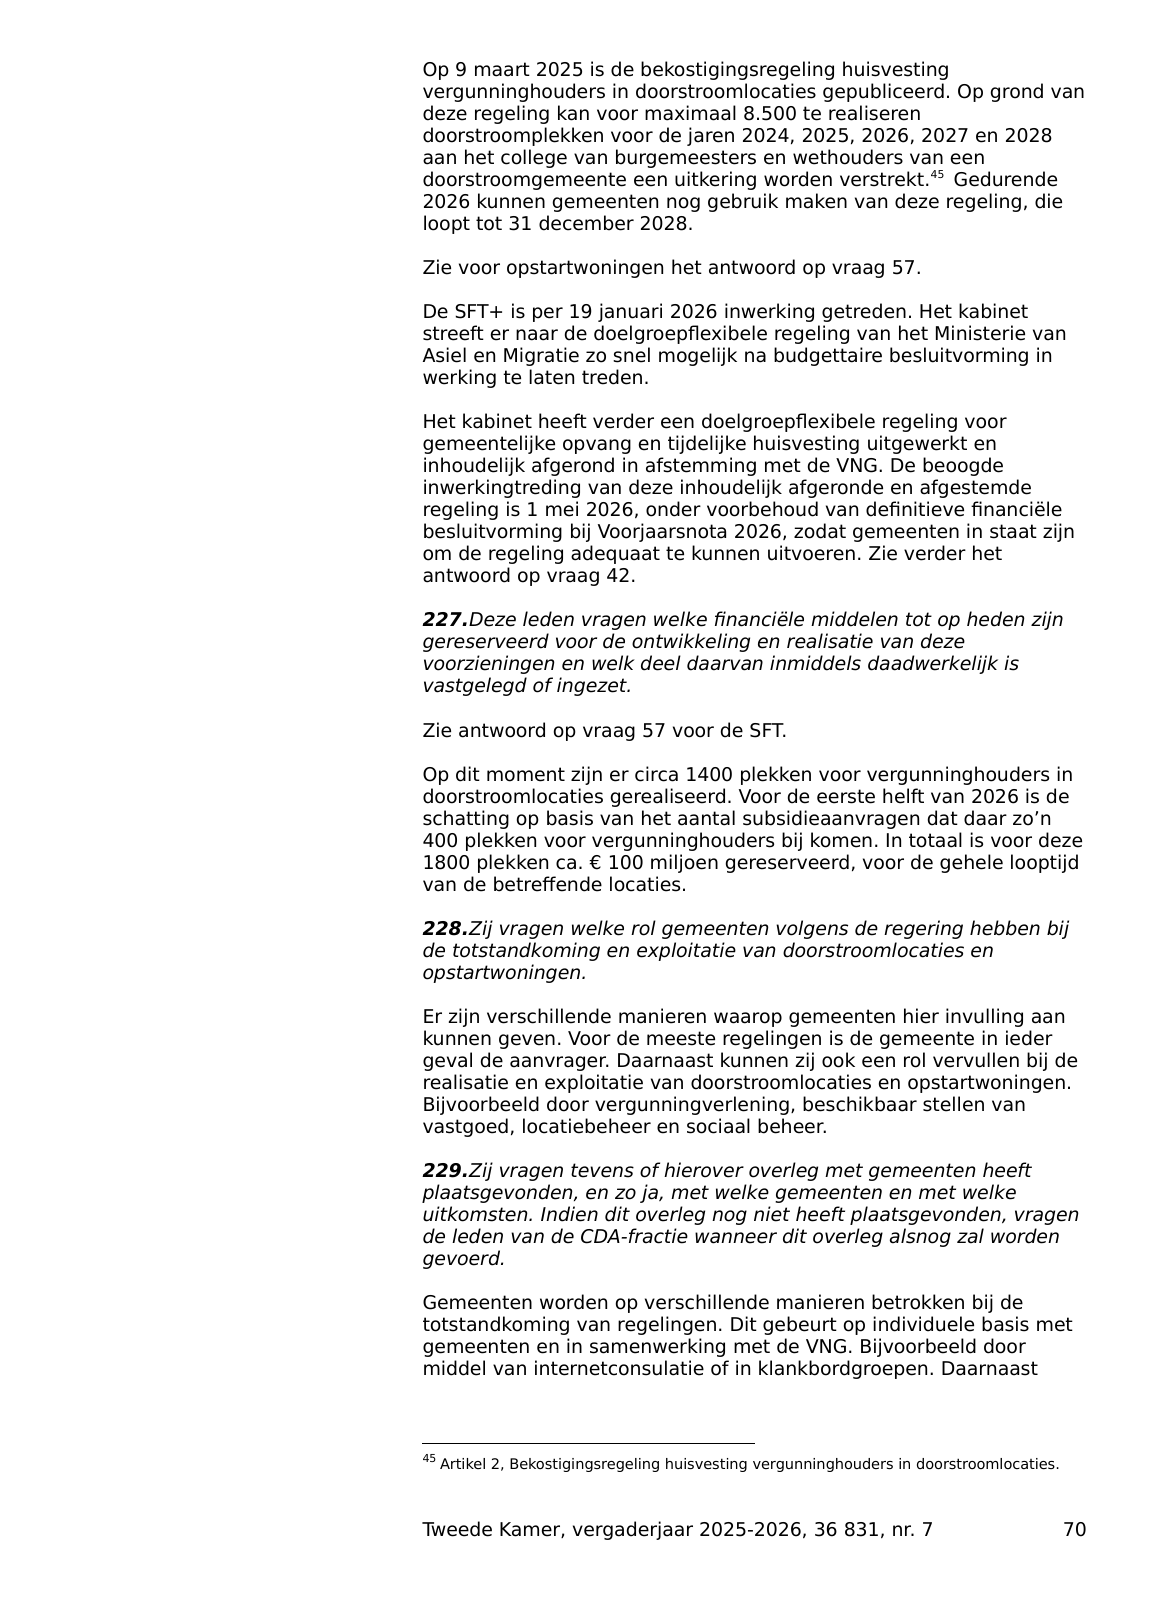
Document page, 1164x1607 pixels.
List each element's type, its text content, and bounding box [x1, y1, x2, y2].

text Er zijn verschillende manieren waarop gemeenten hier invulling aan kunnen geven. Voor de meeste regelingen is de gemeente in ieder geval de aanvrager. Daarnaast kunnen zij ook een rol vervullen bij de realisatie en exploitatie van doorstroomlocaties en opstartwoningen. Bijvoorbeeld door vergunningverlening, beschikbaar stellen van vastgoed, locatiebeheer en sociaal beheer. [422, 1006, 1087, 1138]
text 229.Zij vragen tevens of hierover overleg met gemeenten heeft plaatsgevonden, en zo ja, met welke gemeenten en met welke uitkomsten. Indien dit overleg nog niet heeft plaatsgevonden, vragen de leden van de CDA-fractie wanneer dit overleg alsnog zal worden gevoerd. [422, 1160, 1087, 1270]
text Zie voor opstartwoningen het antwoord op vraag 57. [422, 257, 1087, 279]
text Zie antwoord op vraag 57 voor de SFT. [422, 719, 1087, 741]
text Het kabinet heeft verder een doelgroepflexibele regeling voor gemeentelijke opvang en tijdelijke huisvesting uitgewerkt en inhoudelijk afgerond in afstemming met de VNG. De beoogde inwerkingtreding van deze inhoudelijk afgeronde en afgestemde regeling is 1 mei 2026, onder voorbehoud van definitieve financiële besluitvorming bij Voorjaarsnota 2026, zodat gemeenten in staat zijn om de regeling adequaat te kunnen uitvoeren. Zie verder het antwoord op vraag 42. [422, 411, 1087, 587]
text 227.Deze leden vragen welke financiële middelen tot op heden zijn gereserveerd voor de ontwikkeling en realisatie van deze voorzieningen en welk deel daarvan inmiddels daadwerkelijk is vastgelegd of ingezet. [422, 609, 1087, 697]
text Op 9 maart 2025 is de bekostigingsregeling huisvesting vergunninghouders in doorstroomlocaties gepubliceerd. Op grond van deze regeling kan voor maximaal 8.500 te realiseren doorstroomplekken voor de jaren 2024, 2025, 2026, 2027 en 2028 aan het college van burgemeesters en wethouders van een doorstroomgemeente een uitkering worden verstrekt. Gedurende 2026 kunnen gemeenten nog gebruik maken van deze regeling, die loopt tot 31 december 2028. [422, 59, 1087, 235]
text 228.Zij vragen welke rol gemeenten volgens de regering hebben bij de totstandkoming en exploitatie van doorstroomlocaties en opstartwoningen. [422, 918, 1087, 984]
text Gemeenten worden op verschillende manieren betrokken bij de totstandkoming van regelingen. Dit gebeurt op individuele basis met gemeenten en in samenwerking met de VNG. Bijvoorbeeld door middel van internetconsulatie of in klankbordgroepen. Daarnaast [422, 1292, 1087, 1380]
text Artikel 2, Bekostigingsregeling huisvesting vergunninghouders in doorstroomlocaties. [422, 1452, 1087, 1474]
text De SFT+ is per 19 januari 2026 inwerking getreden. Het kabinet streeft er naar de doelgroepflexibele regeling van het Ministerie van Asiel en Migratie zo snel mogelijk na budgettaire besluitvorming in werking te laten treden. [422, 301, 1087, 389]
text Op dit moment zijn er circa 1400 plekken voor vergunninghouders in doorstroomlocaties gerealiseerd. Voor de eerste helft van 2026 is de schatting op basis van het aantal subsidieaanvragen dat daar zo’n 400 plekken voor vergunninghouders bij komen. In totaal is voor deze 1800 plekken ca. € 100 miljoen gereserveerd, voor de gehele looptijd van de betreffende locaties. [422, 764, 1087, 896]
